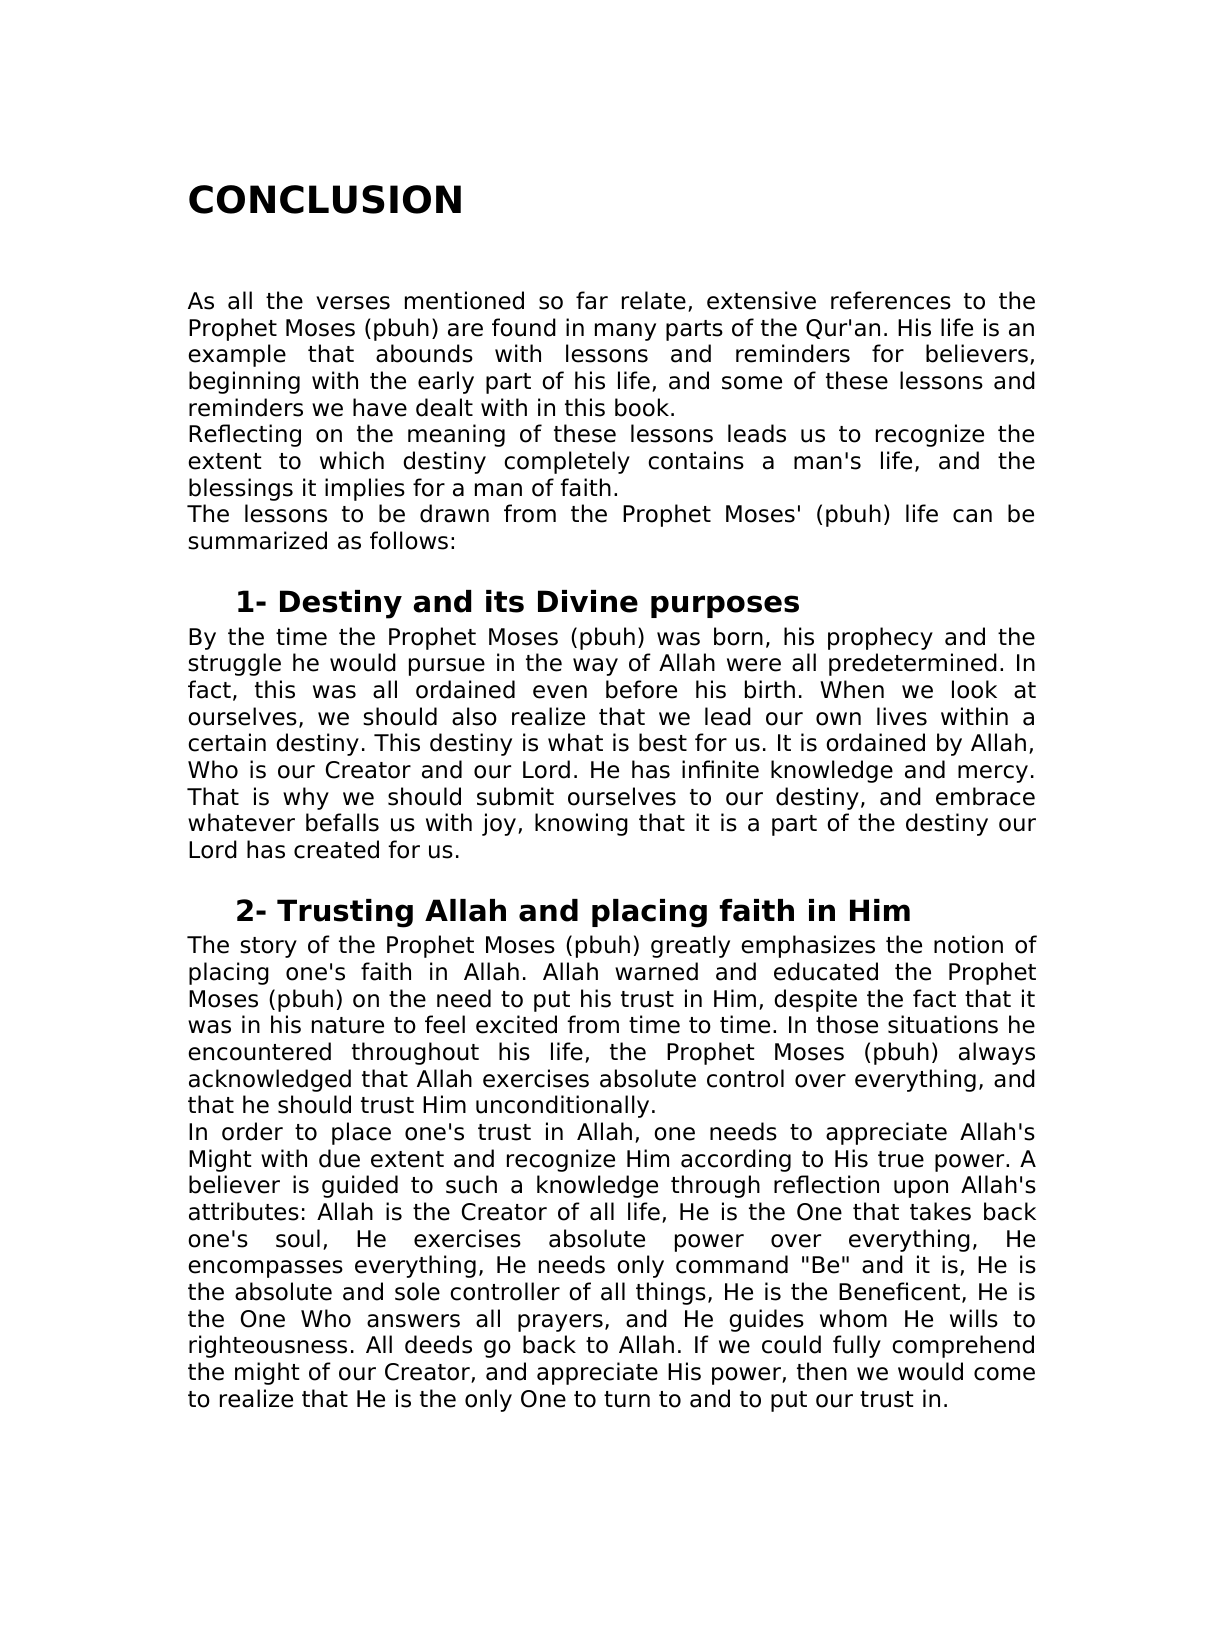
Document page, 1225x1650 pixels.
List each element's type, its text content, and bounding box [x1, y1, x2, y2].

text By the time the Prophet Moses (pbuh) was born, his prophecy and the struggle he would pursue in the way of Allah were all predetermined. In fact, this was all ordained even before his birth. When we look at ourselves, we should also realize that we lead our own lives within a certain destiny. This destiny is what is best for us. It is ordained by Allah, Who is our Creator and our Lord. He has infinite knowledge and mercy. That is why we should submit ourselves to our destiny, and embrace whatever befalls us with joy, knowing that it is a part of the destiny our Lord has created for us. [187, 624, 1037, 864]
text 2- Trusting Allah and placing faith in Him [235, 894, 1037, 928]
text The lessons to be drawn from the Prophet Moses' (pbuh) life can be summarized as follows: [187, 502, 1037, 555]
text As all the verses mentioned so far relate, extensive references to the Prophet Moses (pbuh) are found in many parts of the Qur'an. His life is an example that abounds with lessons and reminders for believers, beginning with the early part of his life, and some of these lessons and reminders we have dealt with in this book. [187, 288, 1037, 422]
text In order to place one's trust in Allah, one needs to appreciate Allah's Might with due extent and recognize Him according to His true power. A believer is guided to such a knowledge through reflection upon Allah's attributes: Allah is the Creator of all life, He is the One that takes back one's soul, He exercises absolute power over everything, He encompasses everything, He needs only command "Be" and it is, He is the absolute and sole controller of all things, He is the Beneficent, He is the One Who answers all prayers, and He guides whom He wills to righteousness. All deeds go back to Allah. If we could fully comprehend the might of our Creator, and appreciate His power, then we would come to realize that He is the only One to turn to and to put our trust in. [187, 1119, 1037, 1412]
text 1- Destiny and its Divine purposes [235, 586, 1037, 619]
text Reflecting on the meaning of these lessons leads us to recognize the extent to which destiny completely contains a man's life, and the blessings it implies for a man of faith. [187, 422, 1037, 502]
text CONCLUSION [187, 150, 1037, 223]
text The story of the Prophet Moses (pbuh) greatly emphasizes the notion of placing one's faith in Allah. Allah warned and educated the Prophet Moses (pbuh) on the need to put his trust in Him, despite the fact that it was in his nature to feel excited from time to time. In those situations he encountered throughout his life, the Prophet Moses (pbuh) always acknowledged that Allah exercises absolute control over everything, and that he should trust Him unconditionally. [187, 932, 1037, 1119]
